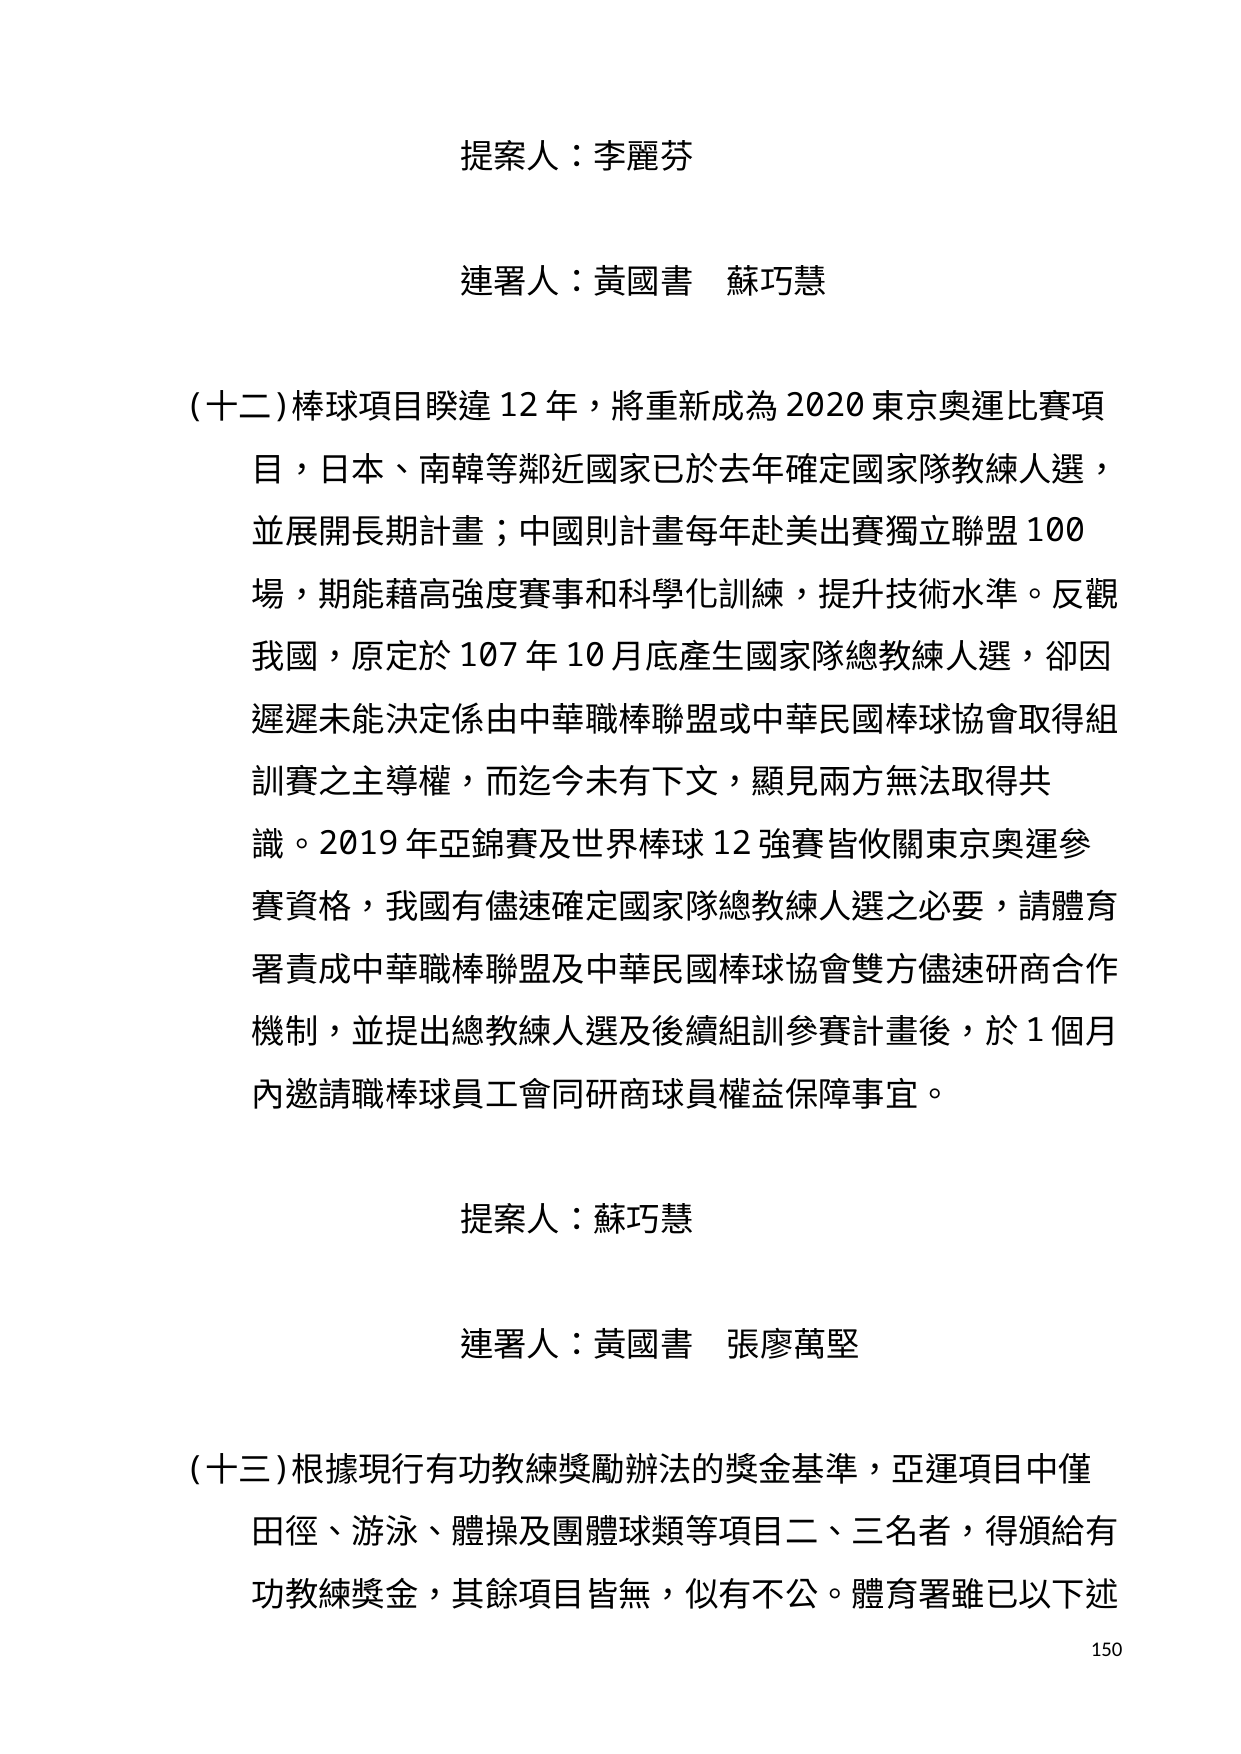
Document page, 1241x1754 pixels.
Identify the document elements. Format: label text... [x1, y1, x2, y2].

text (十二)棒球項目睽違12年，將重新成為2020東京奧運比賽項目，日本、南韓等鄰近國家已於去年確定國家隊教練人選，並展開長期計畫；中國則計畫每年赴美出賽獨立聯盟100場，期能藉高強度賽事和科學化訓練，提升技術水準。反觀我國，原定於107年10月底產生國家隊總教練人選，卻因遲遲未能決定係由中華職棒聯盟或中華民國棒球協會取得組訓賽之主導權，而迄今未有下文，顯見兩方無法取得共識。2019年亞錦賽及世界棒球12強賽皆攸關東京奧運參賽資格，我國有儘速確定國家隊總教練人選之必要，請體育署責成中華職棒聯盟及中華民國棒球協會雙方儘速研商合作機制，並提出總教練人選及後續組訓參賽計畫後，於1個月內邀請職棒球員工會同研商球員權益保障事宜。 [185, 362, 1122, 1112]
text 提案人：蘇巧慧 [460, 1175, 1122, 1237]
text 連署人：黃國書 蘇巧慧 [460, 237, 1122, 300]
text 連署人：黃國書 張廖萬堅 [460, 1300, 1122, 1362]
text 提案人：李麗芬 [460, 112, 1122, 175]
text (十三)根據現行有功教練獎勵辦法的獎金基準，亞運項目中僅田徑、游泳、體操及團體球類等項目二、三名者，得頒給有功教練獎金，其餘項目皆無，似有不公。體育署雖已以下述 [185, 1425, 1122, 1612]
